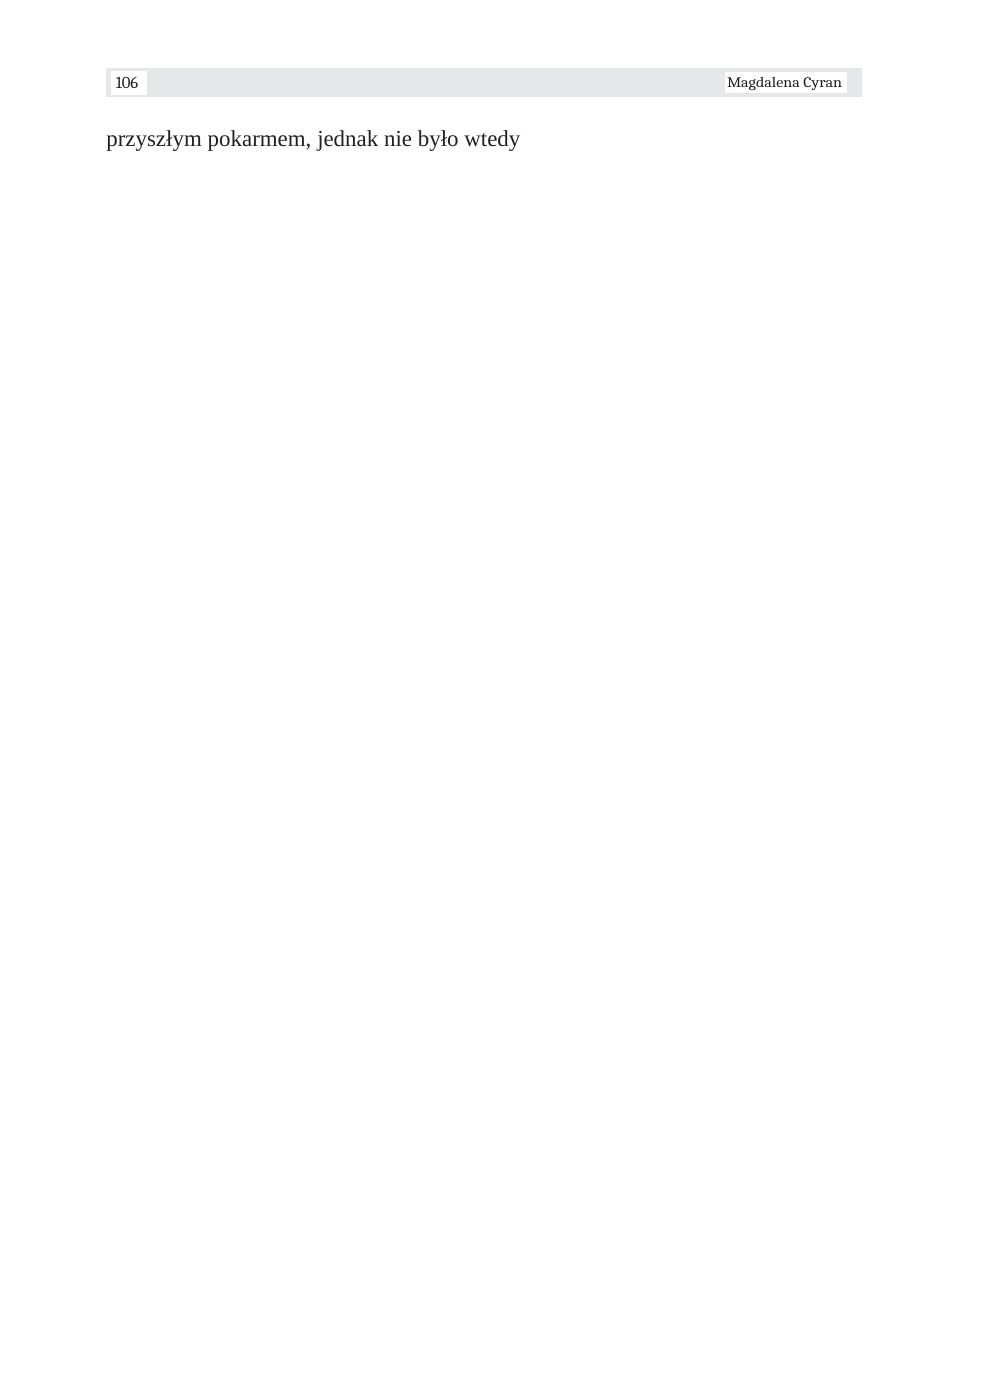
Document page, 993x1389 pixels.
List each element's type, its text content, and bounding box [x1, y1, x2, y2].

text przyszłym pokarmem, jednak nie było wtedy [106, 125, 863, 152]
